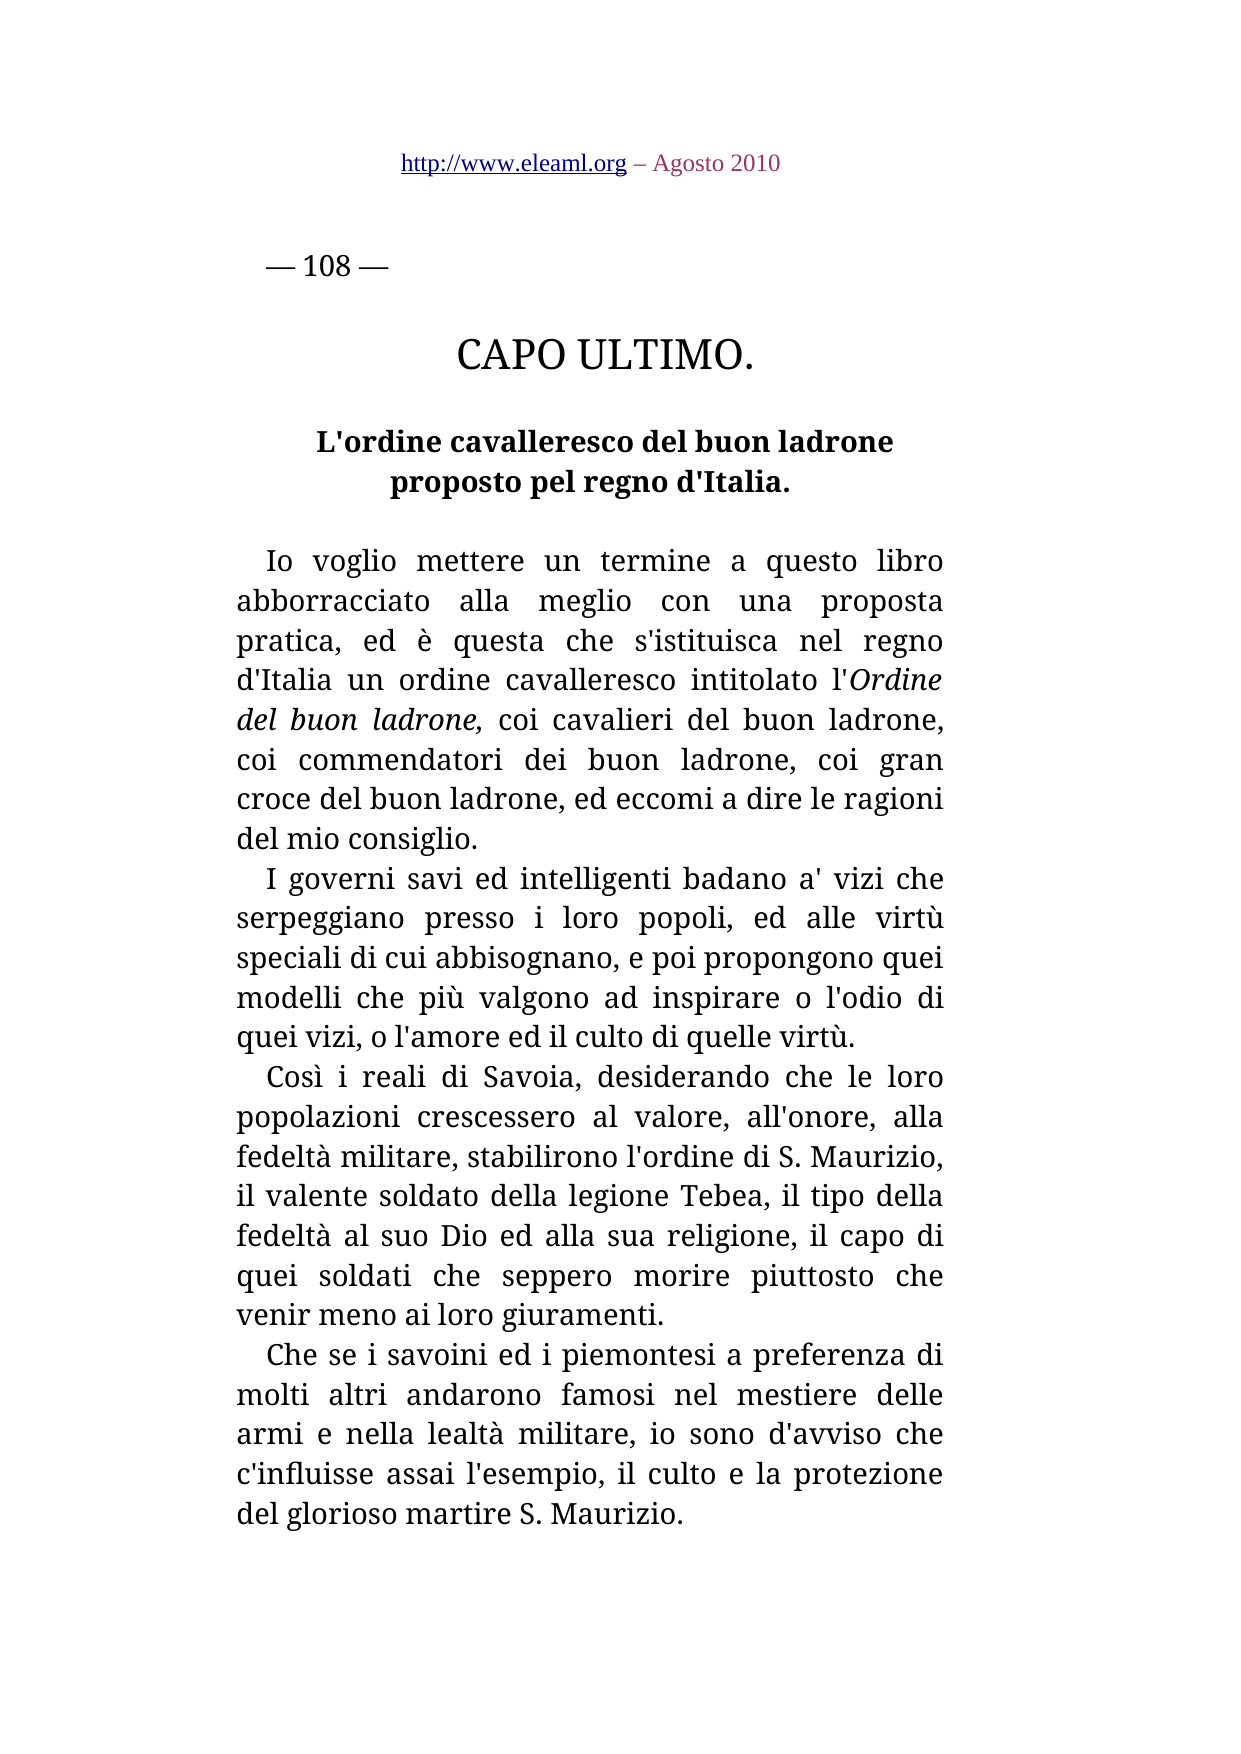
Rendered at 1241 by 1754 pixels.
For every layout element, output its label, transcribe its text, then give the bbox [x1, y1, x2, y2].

text CAPO ULTIMO. [236, 325, 945, 382]
text — 108 — [236, 246, 945, 285]
text Io voglio mettere un termine a questo libro abborracciato alla meglio con una proposta pratica, ed è questa che s'istituisca nel regno d'Italia un ordine cavalleresco intitolato l'Ordine del buon ladrone, coi cavalieri del buon ladrone, coi commendatori dei buon ladrone, coi gran croce del buon ladrone, ed eccomi a dire le ragioni del mio consiglio. [236, 541, 945, 858]
text I governi savi ed intelligenti badano a' vizi che serpeggiano presso i loro popoli, ed alle virtù speciali di cui abbisognano, e poi propongono quei modelli che più valgono ad inspirare o l'odio di quei vizi, o l'amore ed il culto di quelle virtù. [236, 858, 945, 1056]
text Così i reali di Savoia, desiderando che le loro popolazioni crescessero al valore, all'onore, alla fedeltà militare, stabilirono l'ordine di S. Maurizio, il valente soldato della legione Tebea, il tipo della fedeltà al suo Dio ed alla sua religione, il capo di quei soldati che seppero morire piuttosto che venir meno ai loro giuramenti. [236, 1056, 945, 1334]
text L'ordine cavalleresco del buon ladrone proposto pel regno d'Italia. [236, 421, 945, 501]
text Che se i savoini ed i piemontesi a preferenza di molti altri andarono famosi nel mestiere delle armi e nella lealtà militare, io sono d'avviso che c'influisse assai l'esempio, il culto e la protezione del glorioso martire S. Maurizio. [236, 1334, 945, 1533]
